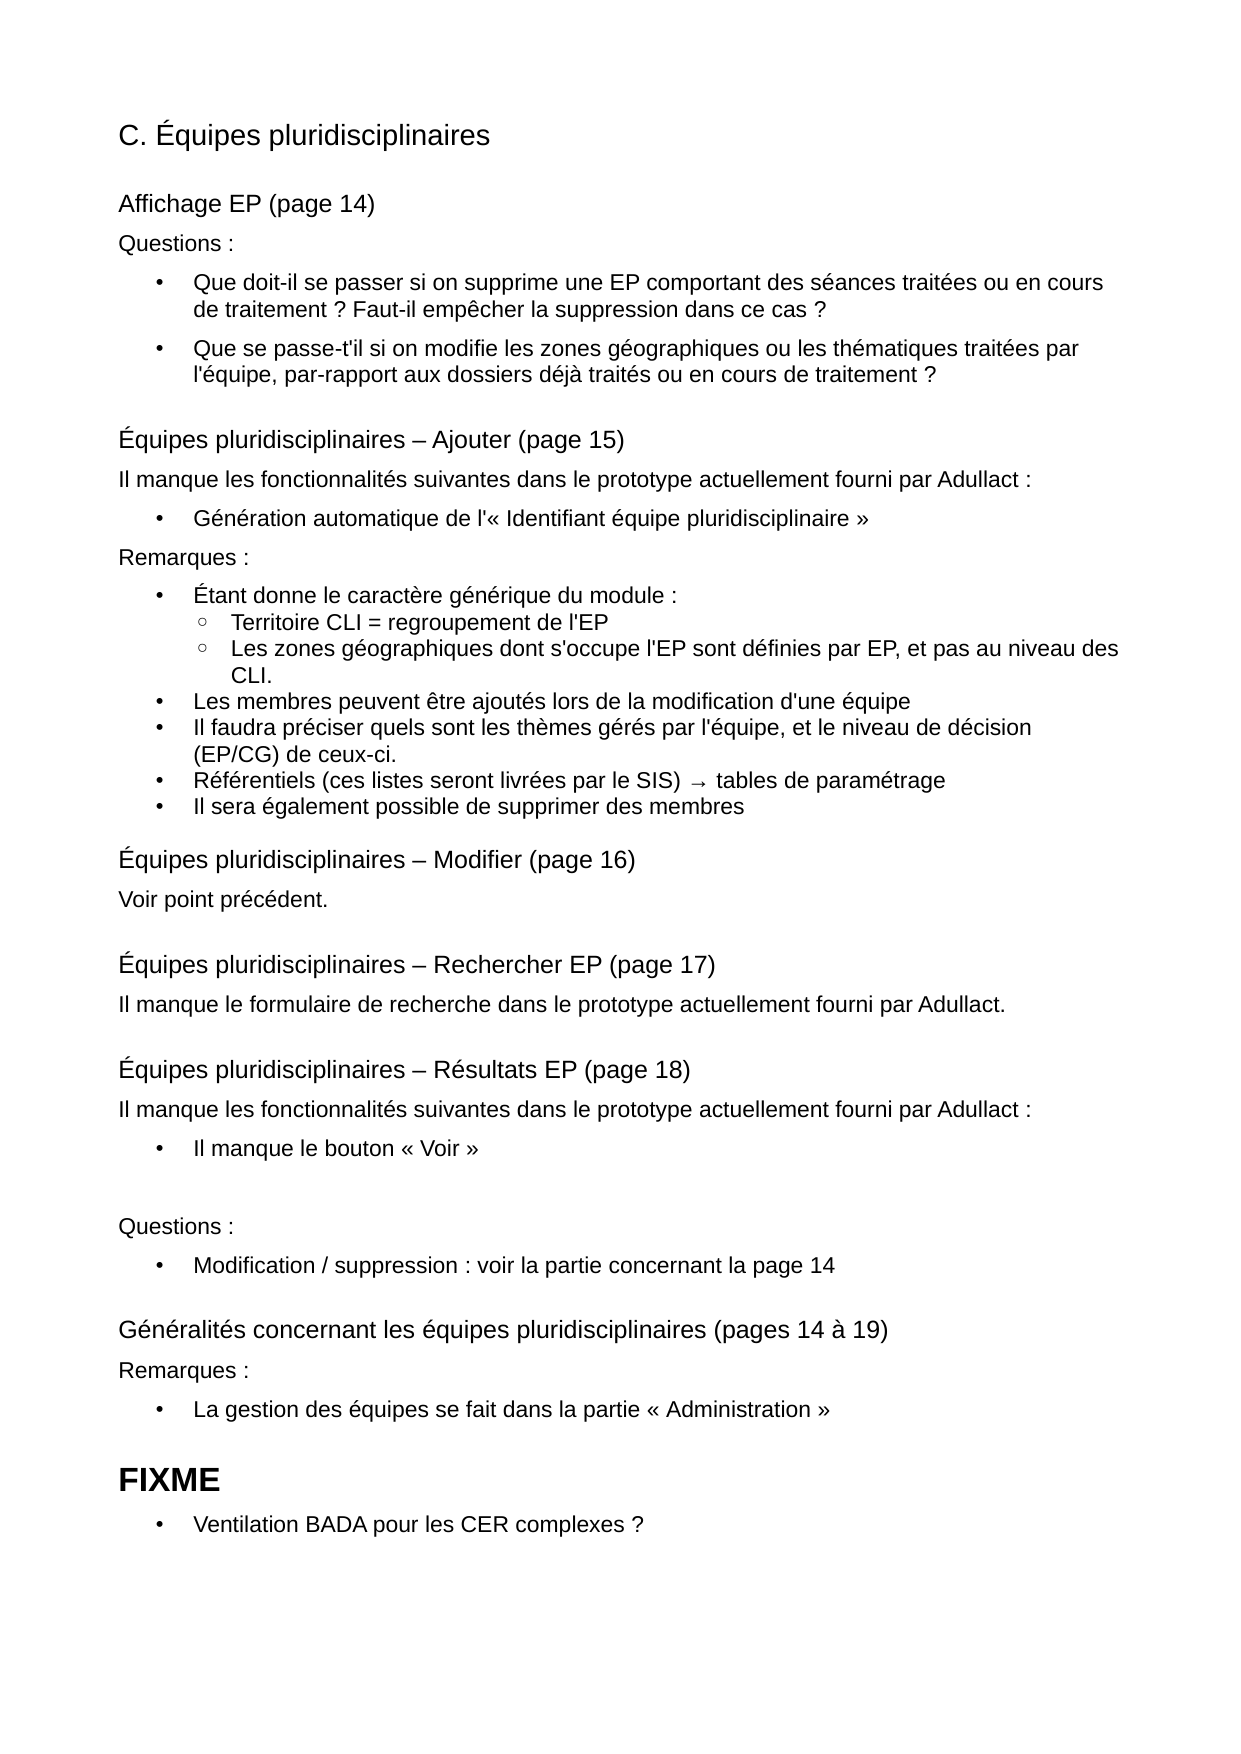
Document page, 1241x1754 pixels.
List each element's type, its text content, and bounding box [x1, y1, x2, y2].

text Remarques : [118, 1357, 1122, 1383]
list Génération automatique de l'« Identifiant équipe pluridisciplinaire » [156, 505, 1122, 531]
list Il manque le bouton « Voir » [156, 1135, 1122, 1161]
text Remarques : [118, 544, 1122, 570]
list Référentiels (ces listes seront livrées par le SIS) → tables de paramétrage [156, 767, 1122, 793]
list Que se passe-t'il si on modifie les zones géographiques ou les thématiques traitées par l'équipe, par-rapport aux dossiers déjà traités ou en cours de traitement ? [156, 334, 1122, 387]
subtitle Équipes pluridisciplinaires – Modifier (page 16) [118, 845, 1122, 873]
list Ventilation BADA pour les CER complexes ? [156, 1511, 1122, 1537]
list Les zones géographiques dont s'occupe l'EP sont définies par EP, et pas au niveau des CLI. [193, 635, 1122, 688]
list Modification / suppression : voir la partie concernant la page 14 [156, 1252, 1122, 1278]
subtitle Affichage EP (page 14) [118, 189, 1122, 218]
text Il manque les fonctionnalités suivantes dans le prototype actuellement fourni par Adullact : [118, 466, 1122, 492]
text Voir point précédent. [118, 886, 1122, 912]
list Que doit-il se passer si on supprime une EP comportant des séances traitées ou en cours de traitement ? Faut-il empêcher la suppression dans ce cas ? [156, 269, 1122, 322]
text Questions : [118, 230, 1122, 257]
list La gestion des équipes se fait dans la partie « Administration » [156, 1396, 1122, 1422]
list Les membres peuvent être ajoutés lors de la modification d'une équipe [156, 688, 1122, 714]
list Territoire CLI = regroupement de l'EP [193, 609, 1122, 635]
list Étant donne le caractère générique du module : [156, 582, 1122, 609]
subtitle Équipes pluridisciplinaires – Rechercher EP (page 17) [118, 950, 1122, 978]
subtitle C. Équipes pluridisciplinaires [118, 118, 1122, 152]
subtitle Équipes pluridisciplinaires – Ajouter (page 15) [118, 425, 1122, 453]
text Il manque le formulaire de recherche dans le prototype actuellement fourni par Adullact. [118, 991, 1122, 1017]
list Il sera également possible de supprimer des membres [156, 793, 1122, 820]
text Il manque les fonctionnalités suivantes dans le prototype actuellement fourni par Adullact : [118, 1096, 1122, 1122]
list Il faudra préciser quels sont les thèmes gérés par l'équipe, et le niveau de décision (EP/CG) de ceux-ci. [156, 714, 1122, 767]
subtitle FIXME [118, 1459, 1122, 1498]
subtitle Équipes pluridisciplinaires – Résultats EP (page 18) [118, 1055, 1122, 1084]
text Questions : [118, 1213, 1122, 1239]
subtitle Généralités concernant les équipes pluridisciplinaires (pages 14 à 19) [118, 1315, 1122, 1344]
